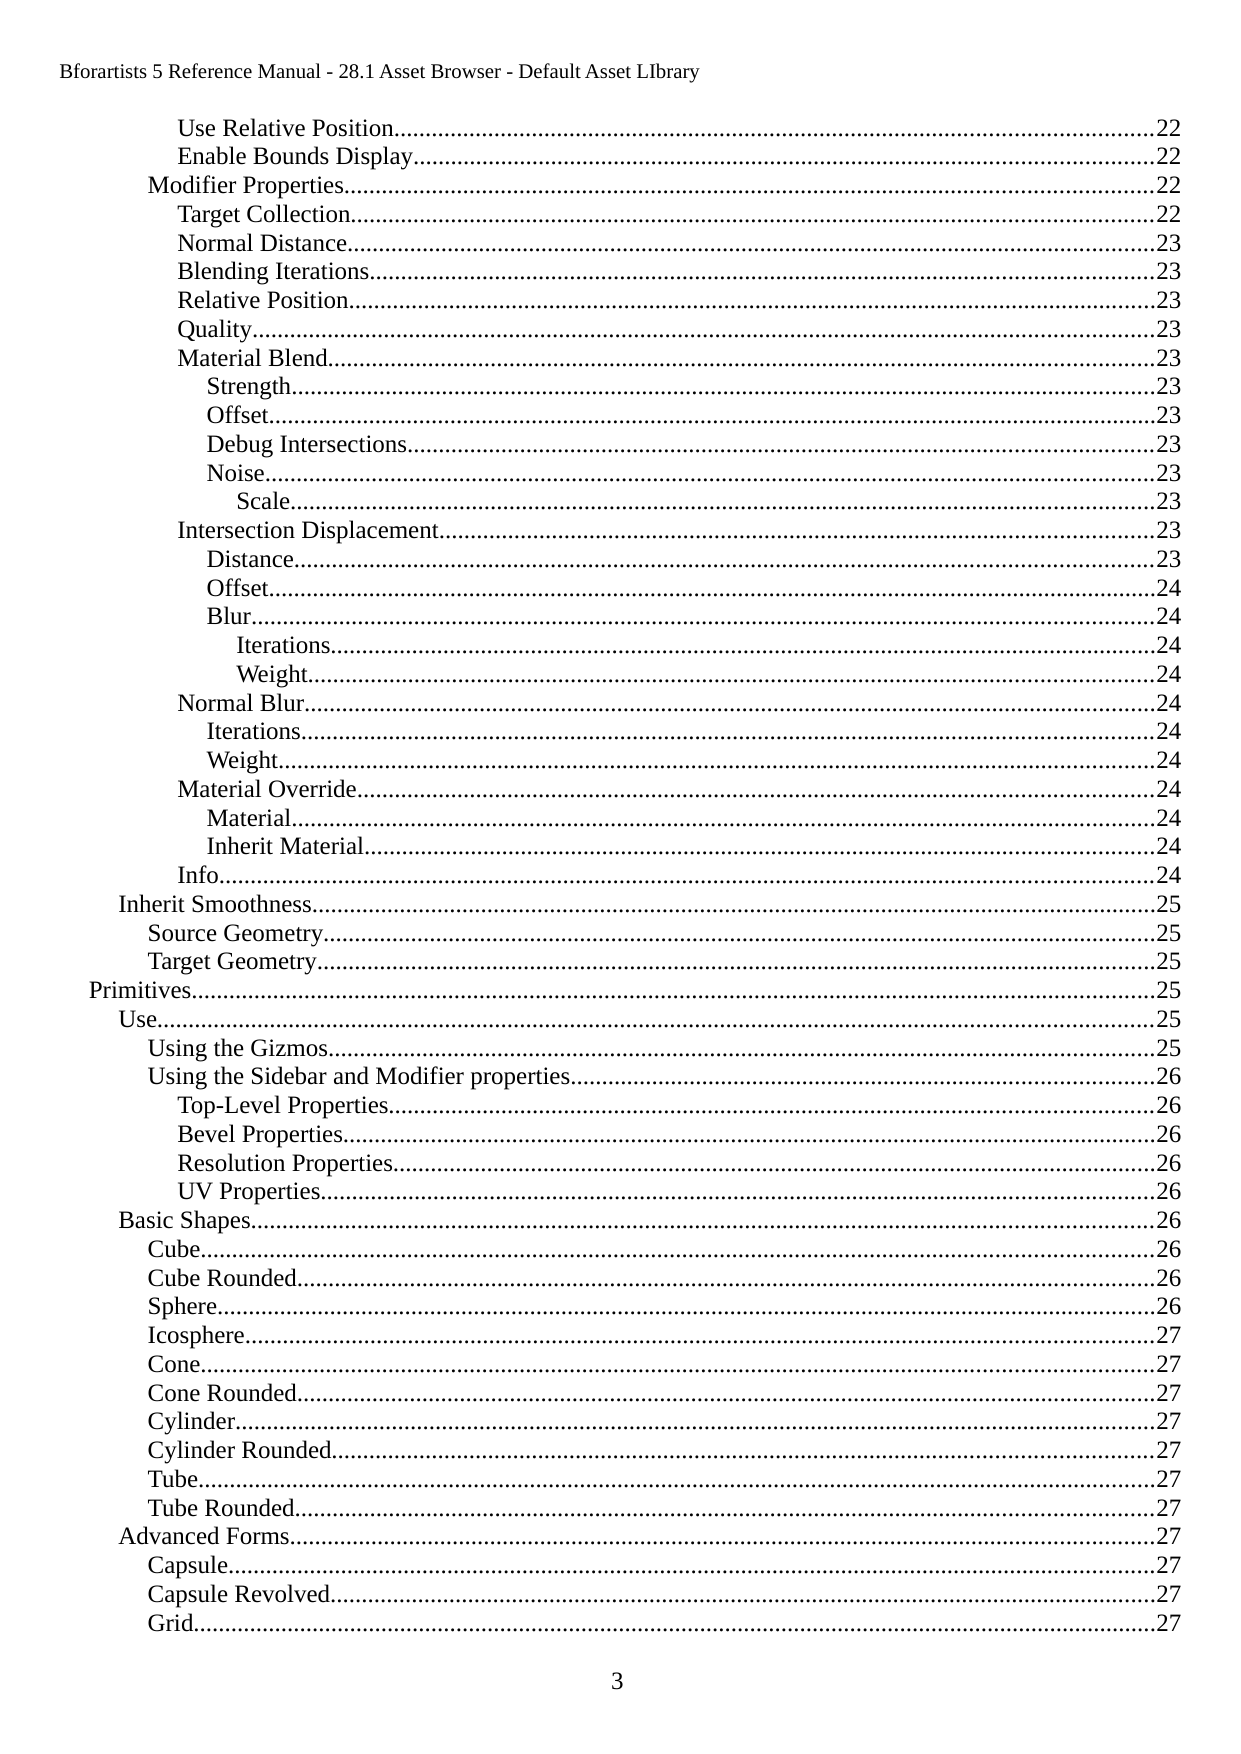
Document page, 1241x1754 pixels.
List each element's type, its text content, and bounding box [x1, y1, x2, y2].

text Normal Distance 23 [177, 228, 1181, 256]
text Cone Rounded 27 [147, 1378, 1181, 1406]
text Material 24 [206, 803, 1181, 831]
text Use 25 [118, 1004, 1181, 1033]
text Scale 23 [236, 486, 1181, 515]
text Intersection Displacement 23 [177, 515, 1181, 544]
text Grid 27 [147, 1608, 1181, 1636]
text Offset 23 [206, 400, 1181, 429]
text Enable Bounds Display 22 [177, 141, 1181, 170]
text Resolution Properties 26 [177, 1148, 1181, 1176]
text Tube 27 [147, 1464, 1181, 1493]
text Cylinder Rounded 27 [147, 1435, 1181, 1464]
text Modifier Properties 22 [147, 170, 1181, 199]
text Normal Blur 24 [177, 688, 1181, 716]
text Debug Intersections 23 [206, 429, 1181, 458]
text Bevel Properties 26 [177, 1119, 1181, 1148]
text Quality 23 [177, 314, 1181, 343]
text UV Properties 26 [177, 1176, 1181, 1205]
text Target Collection 22 [177, 199, 1181, 228]
text Iterations 24 [236, 630, 1181, 659]
text Using the Sidebar and Modifier properties 26 [147, 1061, 1181, 1090]
text Capsule Revolved 27 [147, 1579, 1181, 1608]
text Strength 23 [206, 371, 1181, 400]
text Offset 24 [206, 573, 1181, 601]
text Using the Gizmos 25 [147, 1033, 1181, 1061]
text Tube Rounded 27 [147, 1493, 1181, 1521]
text Primitives 25 [88, 975, 1181, 1004]
text Weight 24 [206, 745, 1181, 774]
text Relative Position 23 [177, 285, 1181, 314]
text Cone 27 [147, 1349, 1181, 1378]
text Cube Rounded 26 [147, 1263, 1181, 1291]
text Source Geometry 25 [147, 918, 1181, 946]
text Inherit Material 24 [206, 831, 1181, 860]
text Basic Shapes 26 [118, 1205, 1181, 1234]
text Iterations 24 [206, 716, 1181, 745]
text Material Override 24 [177, 774, 1181, 803]
text Noise 23 [206, 458, 1181, 486]
text Icosphere 27 [147, 1320, 1181, 1349]
text Material Blend 23 [177, 343, 1181, 371]
text Target Geometry 25 [147, 946, 1181, 975]
text Weight 24 [236, 659, 1181, 688]
text Blur 24 [206, 601, 1181, 630]
text Info 24 [177, 860, 1181, 889]
text Blending Iterations 23 [177, 256, 1181, 285]
text Cylinder 27 [147, 1406, 1181, 1435]
text Inherit Smoothness 25 [118, 889, 1181, 918]
text Distance 23 [206, 544, 1181, 573]
text Capsule 27 [147, 1550, 1181, 1579]
text Top-Level Properties 26 [177, 1090, 1181, 1119]
text Sphere 26 [147, 1291, 1181, 1320]
text Cube 26 [147, 1234, 1181, 1263]
text Advanced Forms 27 [118, 1521, 1181, 1550]
text Use Relative Position 22 [177, 113, 1181, 141]
